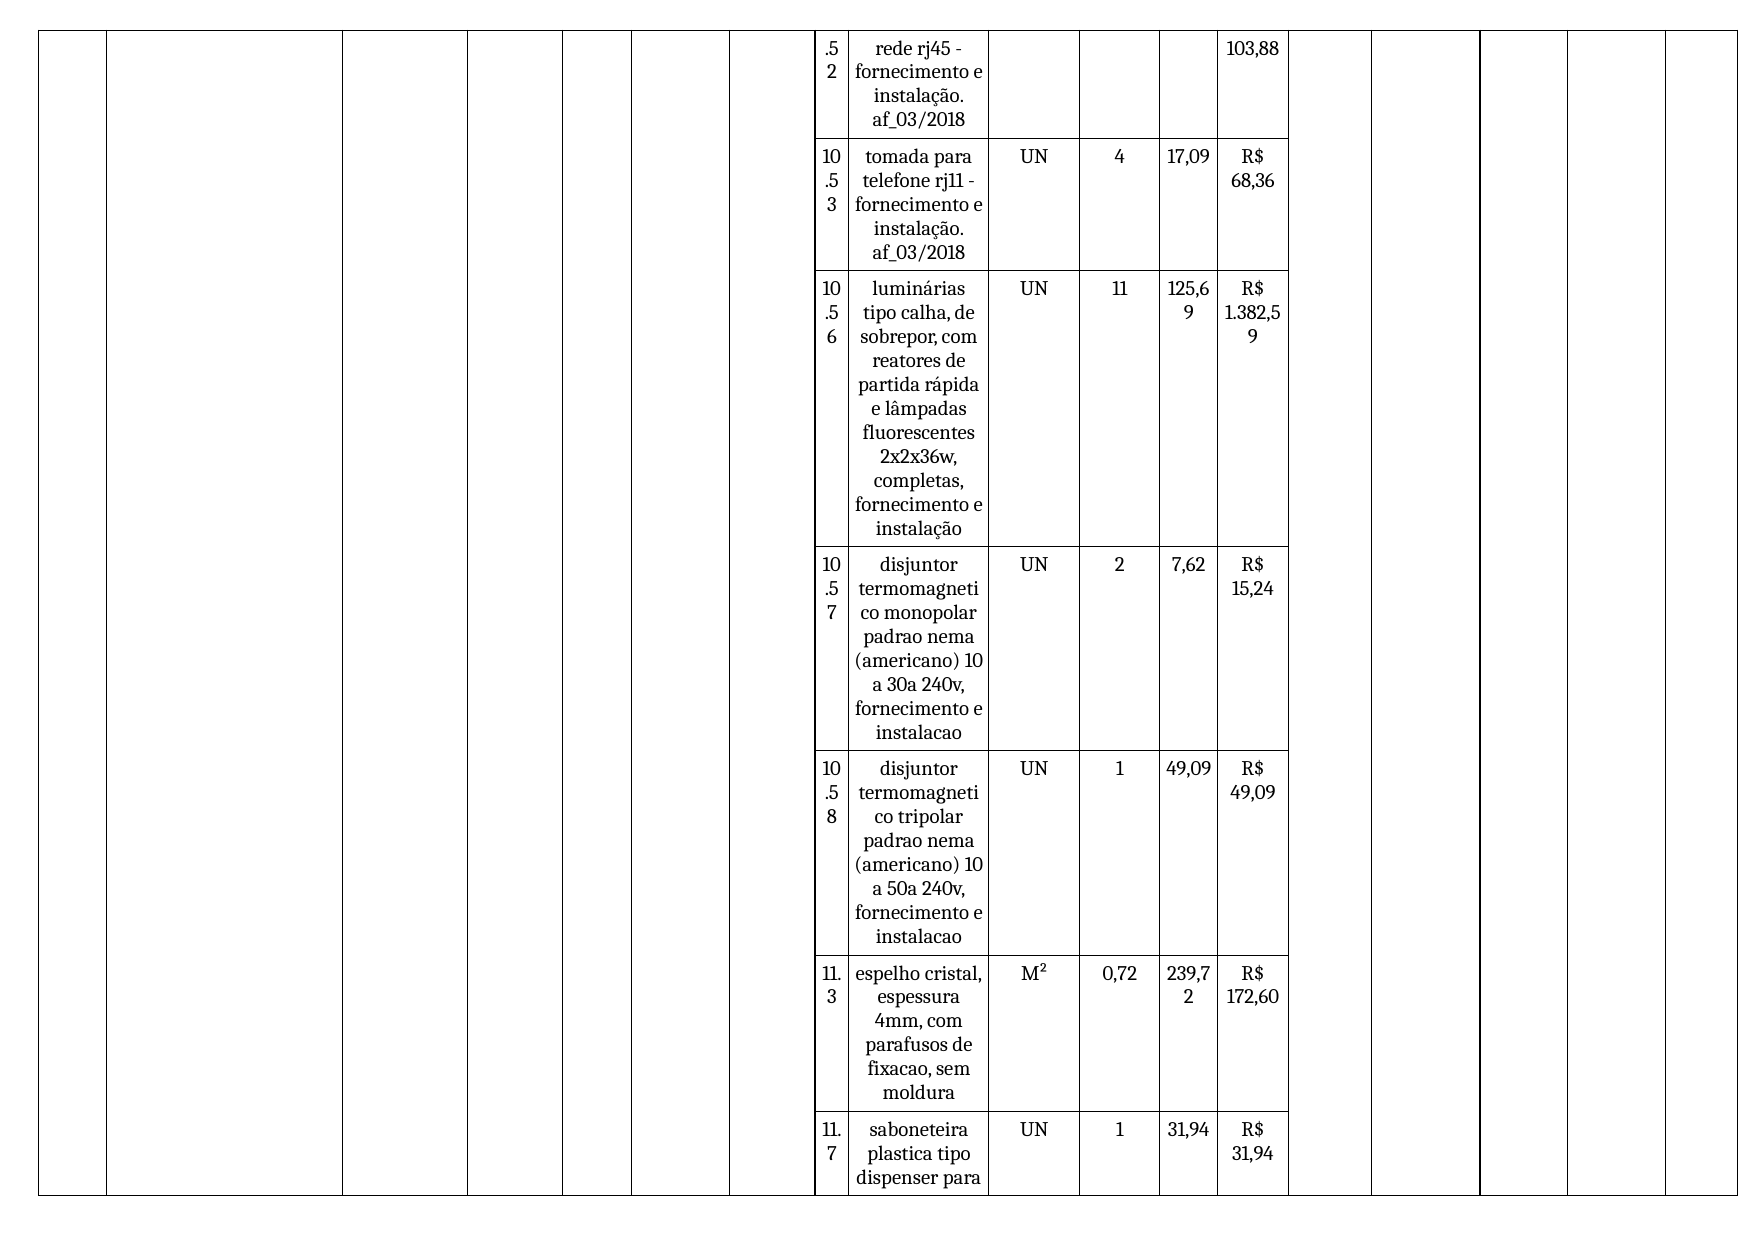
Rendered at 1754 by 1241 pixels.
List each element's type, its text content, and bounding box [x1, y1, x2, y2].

table_cell disjuntor termomagnetico monopolar padrao nema (americano) 10 a 30a 240v, fornecimento e instalacao [849, 547, 988, 750]
table_cell 49,09 [1160, 751, 1217, 954]
table_cell R$ 31,94 [1218, 1112, 1288, 1195]
table_cell .52 [816, 31, 848, 138]
table_cell disjuntor termomagnetico tripolar padrao nema (americano) 10 a 50a 240v, fornecimento e instalacao [849, 751, 988, 954]
table_cell [343, 31, 467, 1195]
table_cell [1481, 31, 1567, 1195]
table_cell 7,62 [1160, 547, 1217, 750]
table_cell [632, 31, 729, 1195]
table_cell espelho cristal, espessura 4mm, com parafusos de fixacao, sem moldura [849, 956, 988, 1111]
table_cell saboneteira plastica tipo dispenser para [849, 1112, 988, 1195]
table_cell [107, 31, 342, 1195]
table_cell 11.7 [816, 1112, 848, 1195]
table_cell [39, 31, 106, 1195]
table_cell [730, 31, 814, 1195]
table_cell 0,72 [1080, 956, 1159, 1111]
table_cell UN [989, 751, 1079, 954]
table_cell tomada para telefone rj11 - fornecimento e instalação. af_03/2018 [849, 139, 988, 270]
table_cell 125,69 [1160, 271, 1217, 546]
table_cell luminárias tipo calha, de sobrepor, com reatores de partida rápida e lâmpadas fluorescentes 2x2x36w, completas, fornecimento e instalação [849, 271, 988, 546]
table_cell rede rj45 - fornecimento e instalação. af_03/2018 [849, 31, 988, 138]
table_cell 10.58 [816, 751, 848, 954]
table_cell [1080, 31, 1159, 138]
table_cell 31,94 [1160, 1112, 1217, 1195]
table_cell [1289, 31, 1371, 1195]
table_cell [1160, 31, 1217, 138]
table_cell [1568, 31, 1665, 1195]
table_cell 11 [1080, 271, 1159, 546]
table_cell 11.3 [816, 956, 848, 1111]
table_cell 10.56 [816, 271, 848, 546]
table_cell [563, 31, 631, 1195]
table_cell R$ 68,36 [1218, 139, 1288, 270]
table_cell R$ 49,09 [1218, 751, 1288, 954]
table_cell UN [989, 1112, 1079, 1195]
table_cell 17,09 [1160, 139, 1217, 270]
table_cell 239,72 [1160, 956, 1217, 1111]
table_cell [468, 31, 562, 1195]
table_cell 2 [1080, 547, 1159, 750]
table_cell 1 [1080, 751, 1159, 954]
table_cell 103,88 [1218, 31, 1288, 138]
table_cell R$ 15,24 [1218, 547, 1288, 750]
table_cell R$ 1.382,59 [1218, 271, 1288, 546]
table_cell 1 [1080, 1112, 1159, 1195]
table_cell 10.53 [816, 139, 848, 270]
table_cell [1666, 31, 1737, 1195]
table_cell [989, 31, 1079, 138]
table_cell M² [989, 956, 1079, 1111]
table_cell UN [989, 271, 1079, 546]
table_cell UN [989, 139, 1079, 270]
table_cell [1372, 31, 1479, 1195]
table_cell UN [989, 547, 1079, 750]
table_cell 4 [1080, 139, 1159, 270]
table_cell 10.57 [816, 547, 848, 750]
table_cell R$ 172,60 [1218, 956, 1288, 1111]
